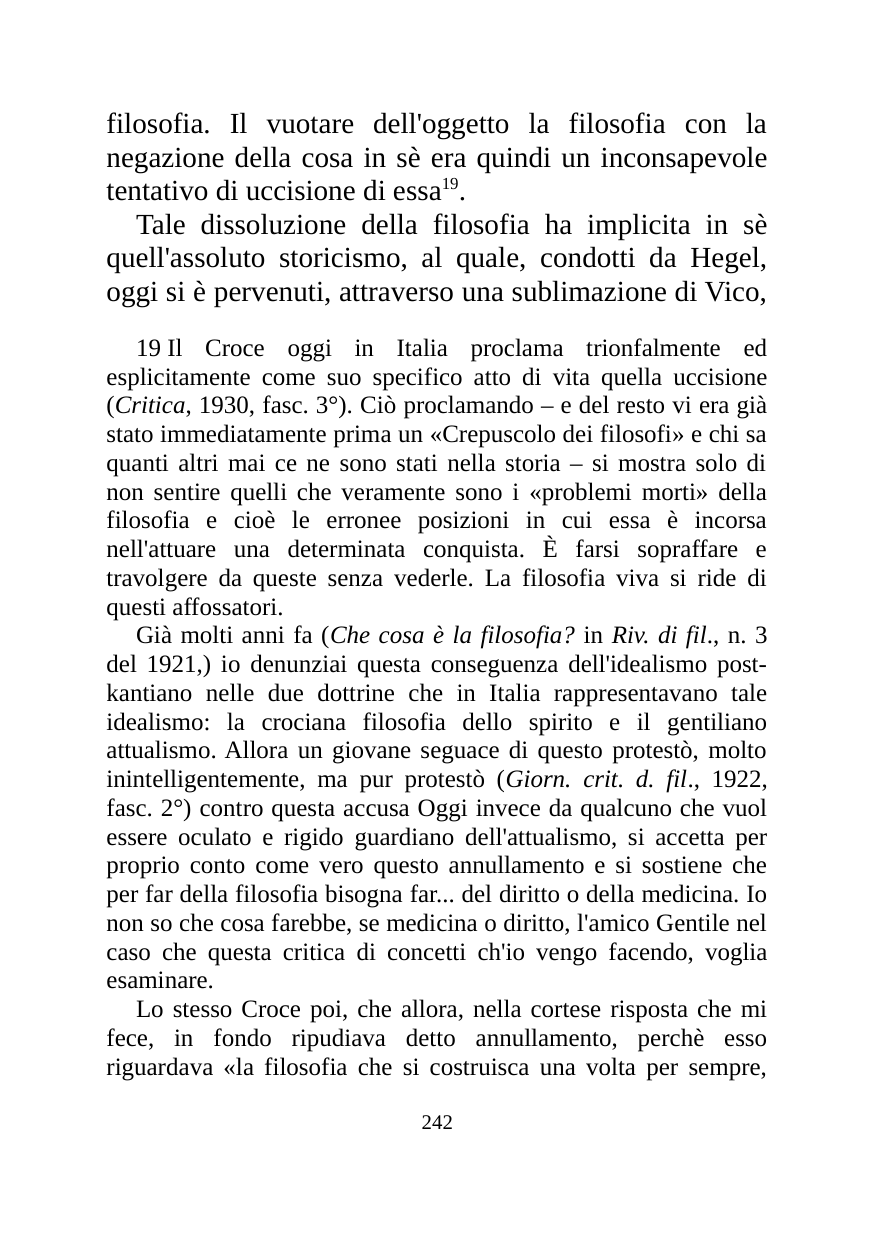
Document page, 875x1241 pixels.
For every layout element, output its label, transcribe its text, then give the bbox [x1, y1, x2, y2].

text Tale dissoluzione della filosofia ha implicita in sè quell'assoluto storicismo, al quale, condotti da Hegel, oggi si è pervenuti, attraverso una sublimazione di Vico, [106, 207, 768, 307]
text Lo stesso Croce poi, che allora, nella cortese risposta che mi fece, in fondo ripudiava detto annullamento, perchè esso riguardava «la filosofia che si costruisca una volta per sempre, [106, 994, 768, 1080]
text Già molti anni fa (Che cosa è la filosofia? in Riv. di fil., n. 3 del 1921,) io denunziai questa conseguenza dell'idealismo post-kantiano nelle due dottrine che in Italia rappresentavano tale idealismo: la crociana filosofia dello spirito e il gentiliano attualismo. Allora un giovane seguace di questo protestò, molto inintelligentemente, ma pur protestò (Giorn. crit. d. fil., 1922, fasc. 2°) contro questa accusa Oggi invece da qualcuno che vuol essere oculato e rigido guardiano dell'attualismo, si accetta per proprio conto come vero questo annullamento e si sostiene che per far della filosofia bisogna far... del diritto o della medicina. Io non so che cosa farebbe, se medicina o diritto, l'amico Gentile nel caso che questa critica di concetti ch'io vengo facendo, voglia esaminare. [106, 620, 768, 994]
text filosofia. Il vuotare dell'oggetto la filosofia con la negazione della cosa in sè era quindi un inconsapevole tentativo di uccisione di essa. [106, 106, 768, 207]
text Il Croce oggi in Italia proclama trionfalmente ed esplicitamente come suo specifico atto di vita quella uccisione (Critica, 1930, fasc. 3°). Ciò proclamando – e del resto vi era già stato immediatamente prima un «Crepuscolo dei filosofi» e chi sa quanti altri mai ce ne sono stati nella storia – si mostra solo di non sentire quelli che veramente sono i «problemi morti» della filosofia e cioè le erronee posizioni in cui essa è incorsa nell'attuare una determinata conquista. È farsi sopraffare e travolgere da queste senza vederle. La filosofia viva si ride di questi affossatori. [106, 333, 768, 620]
